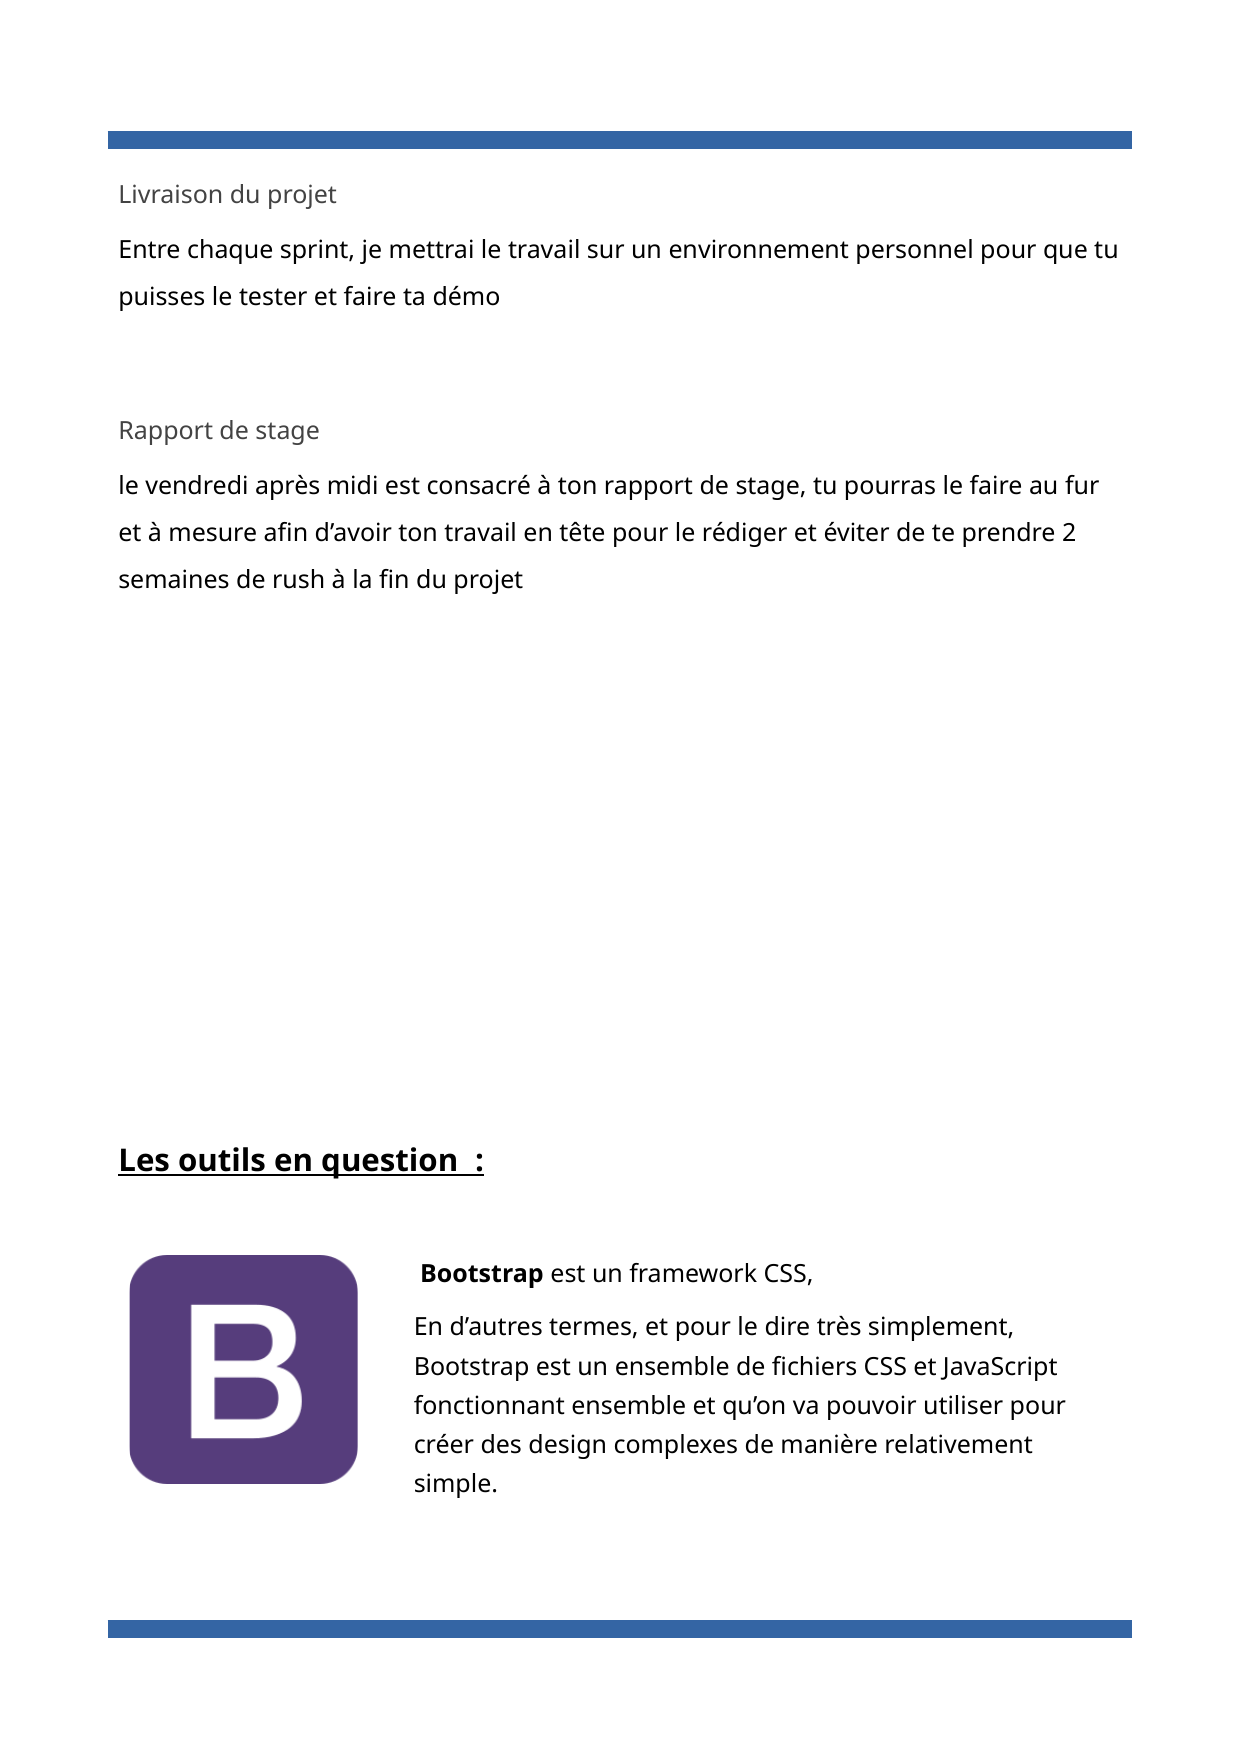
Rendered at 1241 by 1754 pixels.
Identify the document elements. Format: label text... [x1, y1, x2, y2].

picture [129, 1255, 358, 1484]
text le vendredi après midi est consacré à ton rapport de stage, tu pourras le faire au fur et à mesure afin d’avoir ton travail en tête pour le rédiger et éviter de te prendre 2 semaines de rush à la fin du projet [118, 468, 1122, 596]
text Bootstrap est un framework CSS, [358, 1255, 1122, 1289]
text Entre chaque sprint, je mettrai le travail sur un environnement personnel pour que tu puisses le tester et faire ta démo [118, 232, 1122, 313]
subtitle Livraison du projet [118, 176, 1122, 210]
text En d’autres termes, et pour le dire très simplement, Bootstrap est un ensemble de fichiers CSS et JavaScript fonctionnant ensemble et qu’on va pouvoir utiliser pour créer des design complexes de manière relativement simple. [118, 1309, 1122, 1500]
subtitle Rapport de stage [118, 413, 1122, 447]
text Les outils en question : [118, 1138, 1122, 1181]
